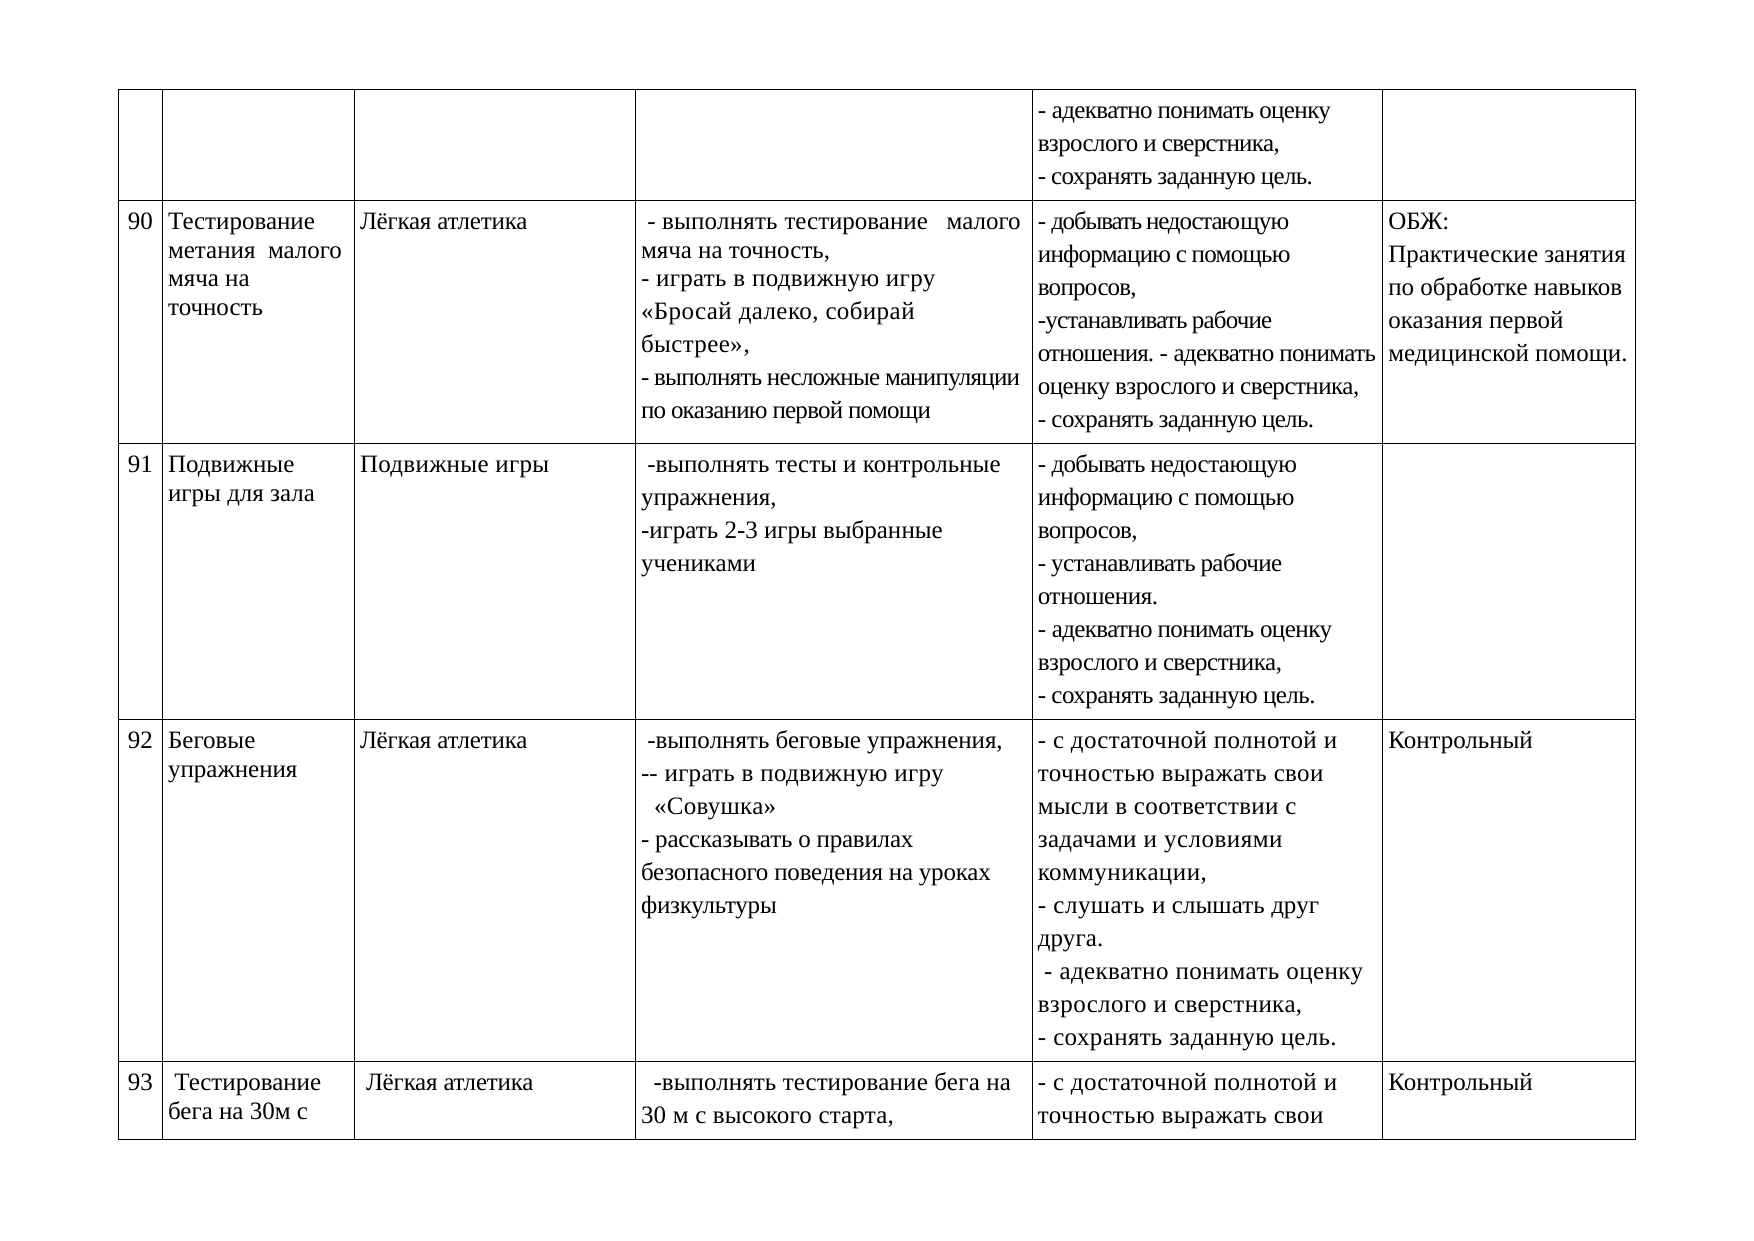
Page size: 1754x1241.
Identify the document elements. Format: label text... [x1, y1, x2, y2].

table_cell Подвижные игры [355, 444, 635, 719]
table_cell -выполнять тесты и контрольные упражнения, -играть 2-3 игры выбранные учениками [636, 444, 1032, 719]
table_cell - с достаточной полнотой и точностью выражать свои мысли в соответствии с задачами и условиями коммуникации, - слушать и слышать друг друга. - адекватно понимать оценку взрослого и сверстника, - сохранять заданную цель. [1033, 720, 1382, 1061]
table_cell 93 [119, 1062, 162, 1139]
table_cell Контрольный [1383, 1062, 1635, 1139]
table_cell ОБЖ: Практические занятия по обработке навыков оказания первой медицинской помощи. [1383, 201, 1635, 443]
table_cell -выполнять беговые упражнения, -- играть в подвижную игру «Совушка» - рассказывать о правилах безопасного поведения на уроках физкультуры [636, 720, 1032, 1061]
table_cell - с достаточной полнотой и точностью выражать свои [1033, 1062, 1382, 1139]
table_cell Тестирование бега на 30м с [163, 1062, 354, 1139]
table_cell 90 [119, 201, 162, 443]
table_cell [1383, 90, 1635, 200]
table_cell Лёгкая атлетика [355, 201, 635, 443]
table_cell 92 [119, 720, 162, 1061]
table_cell - адекватно понимать оценку взрослого и сверстника, - сохранять заданную цель. [1033, 90, 1382, 200]
table_cell - добывать недостающую информацию с помощью вопросов, -устанавливать рабочие отношения. - адекватно понимать оценку взрослого и сверстника, - сохранять заданную цель. [1033, 201, 1382, 443]
table_cell Лёгкая атлетика [355, 1062, 635, 1139]
table_cell [1383, 444, 1635, 719]
table_cell -выполнять тестирование бега на 30 м с высокого старта, [636, 1062, 1032, 1139]
table_cell 91 [119, 444, 162, 719]
table_cell Тестирование метания малого мяча на точность [163, 201, 354, 443]
table_cell [636, 90, 1032, 200]
table_cell Беговые упражнения [163, 720, 354, 1061]
table_cell Подвижные игры для зала [163, 444, 354, 719]
table_cell [355, 90, 635, 200]
table_cell [163, 90, 354, 200]
table_cell - выполнять тестирование малого мяча на точность, - играть в подвижную игру «Бросай далеко, собирай быстрее», - выполнять несложные манипуляции по оказанию первой помощи [636, 201, 1032, 443]
table_cell Контрольный [1383, 720, 1635, 1061]
table_cell Лёгкая атлетика [355, 720, 635, 1061]
table_cell [119, 90, 162, 200]
table_cell - добывать недостающую информацию с помощью вопросов, - устанавливать рабочие отношения. - адекватно понимать оценку взрослого и сверстника, - сохранять заданную цель. [1033, 444, 1382, 719]
